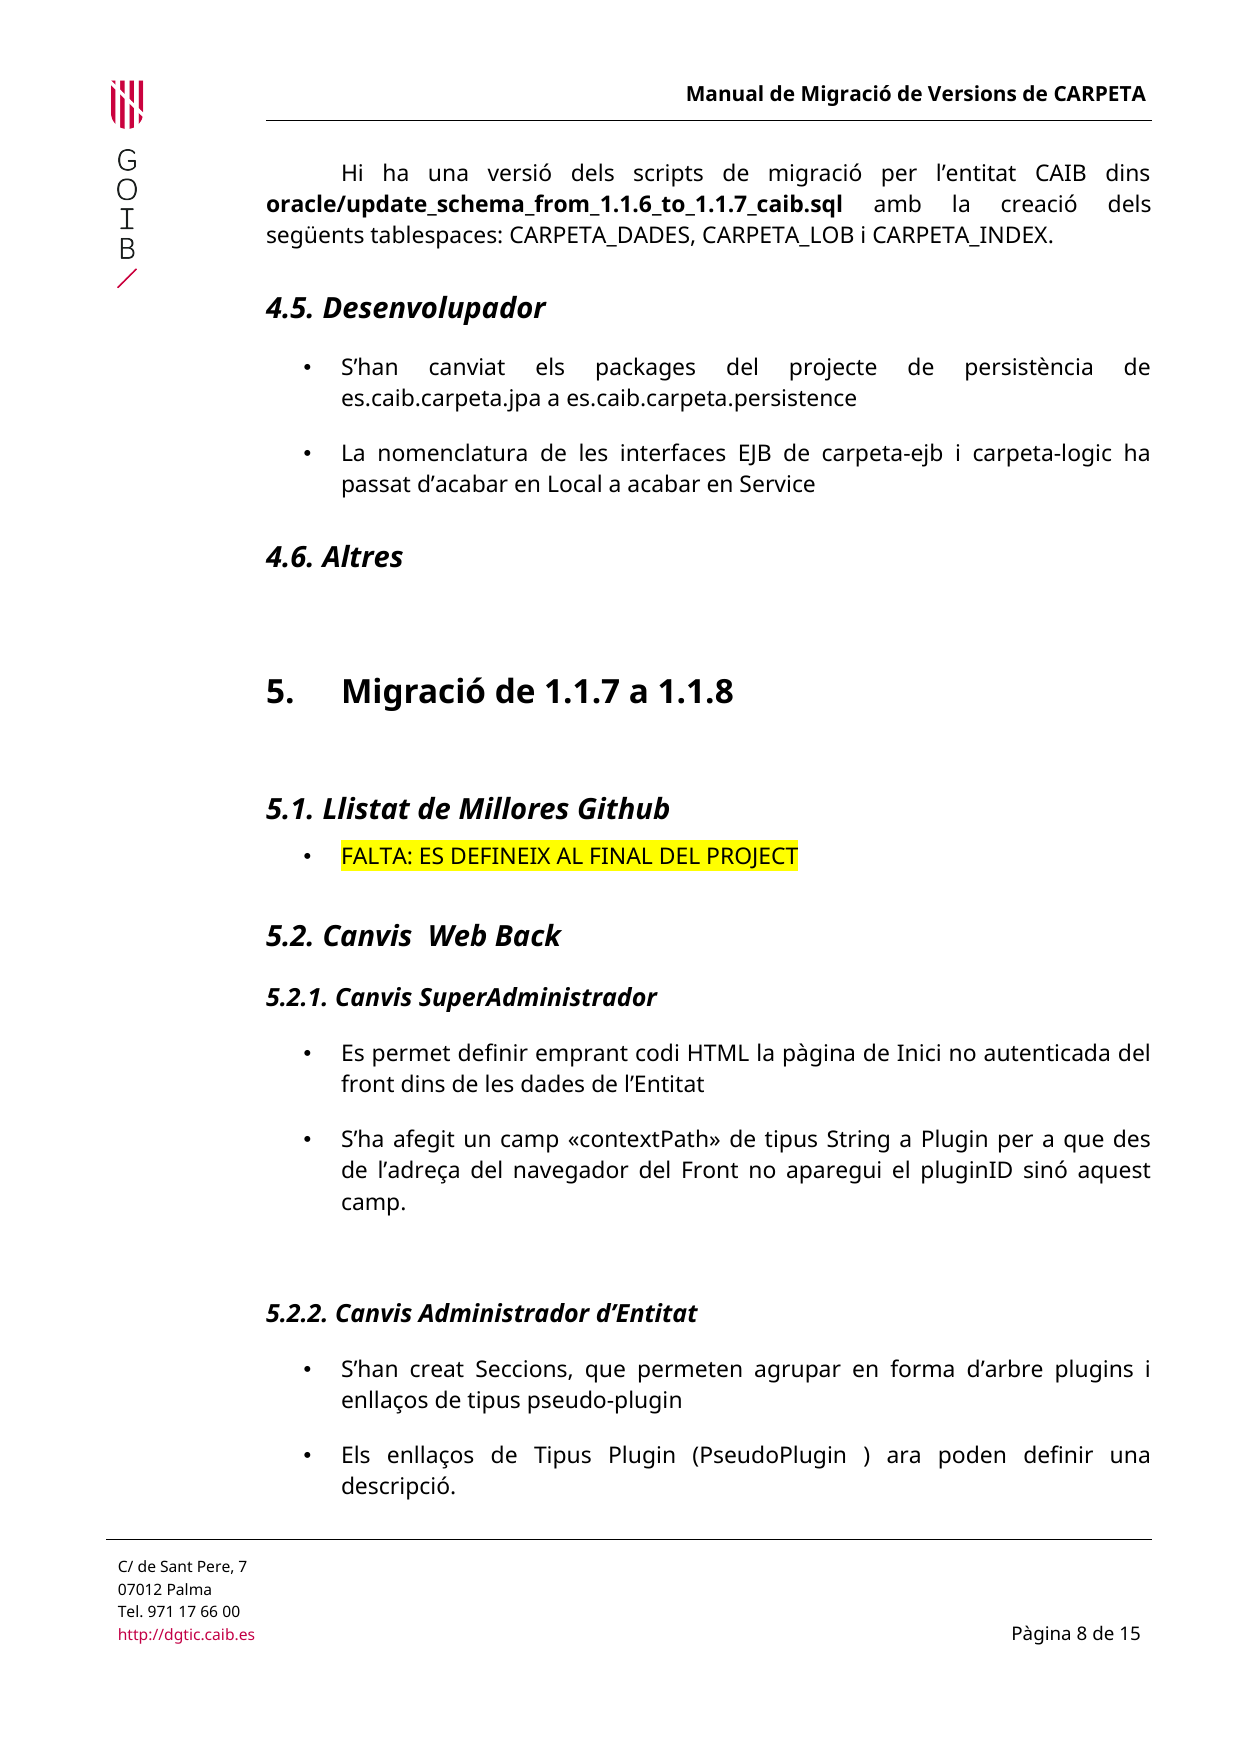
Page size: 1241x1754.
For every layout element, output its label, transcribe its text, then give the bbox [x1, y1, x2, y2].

subtitle Desenvolupador [266, 287, 1152, 327]
picture [82, 57, 172, 319]
list FALTA: ES DEFINEIX AL FINAL DEL PROJECT [303, 840, 1152, 871]
list S’ha afegit un camp «contextPath» de tipus String a Plugin per a que des de l’adreça del navegador del Front no aparegui el pluginID sinó aquest camp. [303, 1123, 1152, 1217]
subtitle Altres [266, 536, 1152, 576]
subtitle Canvis Web Back [266, 916, 1152, 955]
subtitle Canvis SuperAdministrador [266, 979, 1152, 1014]
subtitle Migració de 1.1.7 a 1.1.8 [266, 668, 1152, 714]
list La nomenclatura de les interfaces EJB de carpeta-ejb i carpeta-logic ha passat d’acabar en Local a acabar en Service [303, 437, 1152, 499]
subtitle Canvis Administrador d’Entitat [266, 1295, 1152, 1329]
list Es permet definir emprant codi HTML la pàgina de Inici no autenticada del front dins de les dades de l’Entitat [303, 1037, 1152, 1100]
list S’han creat Seccions, que permeten agrupar en forma d’arbre plugins i enllaços de tipus pseudo-plugin [303, 1353, 1152, 1415]
list Hi ha una versió dels scripts de migració per l’entitat CAIB dins oracle/update_schema_from_1.1.6_to_1.1.7_caib.sql amb la creació dels següents tablespaces: CARPETA_DADES, CARPETA_LOB i CARPETA_INDEX. [266, 156, 1152, 250]
list Els enllaços de Tipus Plugin (PseudoPlugin ) ara poden definir una descripció. [303, 1439, 1152, 1501]
subtitle Llistat de Millores Github [266, 788, 1152, 828]
list S’han canviat els packages del projecte de persistència de es.caib.carpeta.jpa a es.caib.carpeta.persistence [303, 351, 1152, 413]
